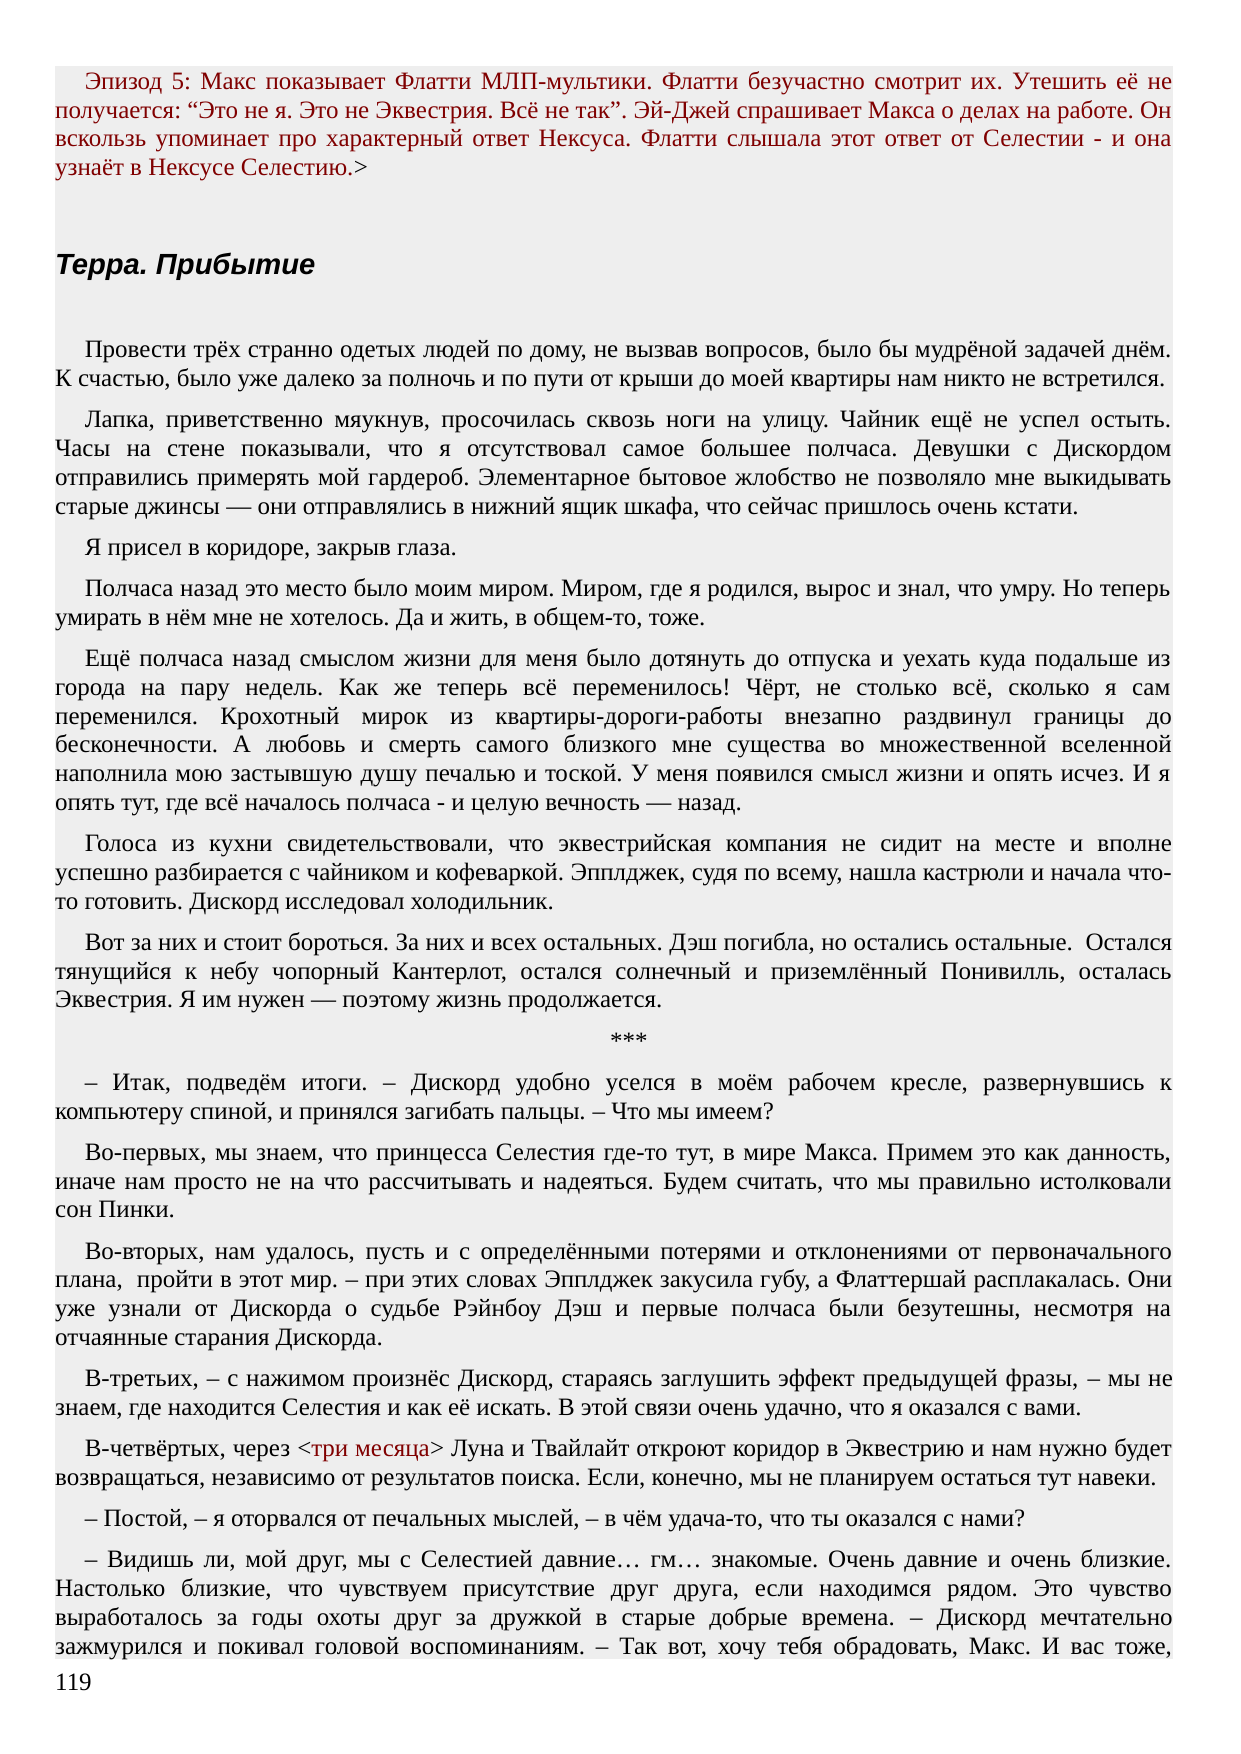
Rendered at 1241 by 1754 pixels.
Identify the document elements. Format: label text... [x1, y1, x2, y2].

text Провести трёх странно одетых людей по дому, не вызвав вопросов, было бы мудрёной задачей днём. К счастью, было уже далеко за полночь и по пути от крыши до моей квартиры нам никто не встретился. [55, 334, 1173, 392]
text *** [55, 1026, 1173, 1054]
text В-четвёртых, через <три месяца> Луна и Твайлайт откроют коридор в Эквестрию и нам нужно будет возвращаться, независимо от результатов поиска. Если, конечно, мы не планируем остаться тут навеки. [55, 1433, 1173, 1491]
text Вот за них и стоит бороться. За них и всех остальных. Дэш погибла, но остались остальные. Остался тянущийся к небу чопорный Кантерлот, остался солнечный и приземлённый Понивилль, осталась Эквестрия. Я им нужен — поэтому жизнь продолжается. [55, 927, 1173, 1013]
text Голоса из кухни свидетельствовали, что эквестрийская компания не сидит на месте и вполне успешно разбирается с чайником и кофеваркой. Эпплджек, судя по всему, нашла кастрюли и начала что-то готовить. Дискорд исследовал холодильник. [55, 828, 1173, 914]
text Лапка, приветственно мяукнув, просочилась сквозь ноги на улицу. Чайник ещё не успел остыть. Часы на стене показывали, что я отсутствовал самое большее полчаса. Девушки с Дискордом отправились примерять мой гардероб. Элементарное бытовое жлобство не позволяло мне выкидывать старые джинсы — они отправлялись в нижний ящик шкафа, что сейчас пришлось очень кстати. [55, 404, 1173, 519]
text Эпизод 5: Макс показывает Флатти МЛП-мультики. Флатти безучастно смотрит их. Утешить её не получается: “Это не я. Это не Эквестрия. Всё не так”. Эй-Джей спрашивает Макса о делах на работе. Он вскользь упоминает про характерный ответ Нексуса. Флатти слышала этот ответ от Селестии - и она узнаёт в Нексусе Селестию.> [55, 66, 1173, 181]
text Во-первых, мы знаем, что принцесса Селестия где-то тут, в мире Макса. Примем это как данность, иначе нам просто не на что рассчитывать и надеяться. Будем считать, что мы правильно истолковали сон Пинки. [55, 1137, 1173, 1223]
text Полчаса назад это место было моим миром. Миром, где я родился, вырос и знал, что умру. Но теперь умирать в нём мне не хотелось. Да и жить, в общем-то, тоже. [55, 573, 1173, 631]
text Я присел в коридоре, закрыв глаза. [55, 532, 1173, 561]
text В-третьих, – с нажимом произнёс Дискорд, стараясь заглушить эффект предыдущей фразы, – мы не знаем, где находится Селестия и как её искать. В этой связи очень удачно, что я оказался с вами. [55, 1363, 1173, 1421]
text – Итак, подведём итоги. – Дискорд удобно уселся в моём рабочем кресле, развернувшись к компьютеру спиной, и принялся загибать пальцы. – Что мы имеем? [55, 1067, 1173, 1124]
text Во-вторых, нам удалось, пусть и с определёнными потерями и отклонениями от первоначального плана, пройти в этот мир. – при этих словах Эпплджек закусила губу, а Флаттершай расплакалась. Они уже узнали от Дискорда о судьбе Рэйнбоу Дэш и первые полчаса были безутешны, несмотря на отчаянные старания Дискорда. [55, 1236, 1173, 1351]
text Ещё полчаса назад смыслом жизни для меня было дотянуть до отпуска и уехать куда подальше из города на пару недель. Как же теперь всё переменилось! Чёрт, не столько всё, сколько я сам переменился. Крохотный мирок из квартиры-дороги-работы внезапно раздвинул границы до бесконечности. А любовь и смерть самого близкого мне существа во множественной вселенной наполнила мою застывшую душу печалью и тоской. У меня появился смысл жизни и опять исчез. И я опять тут, где всё началось полчаса - и целую вечность — назад. [55, 643, 1173, 816]
text – Постой, – я оторвался от печальных мыслей, – в чём удача-то, что ты оказался с нами? [55, 1503, 1173, 1532]
subtitle Терра. Прибытие [55, 247, 1173, 281]
text – Видишь ли, мой друг, мы с Селестией давние… гм… знакомые. Очень давние и очень близкие. Настолько близкие, что чувствуем присутствие друг друга, если находимся рядом. Это чувство выработалось за годы охоты друг за дружкой в старые добрые времена. – Дискорд мечтательно зажмурился и покивал головой воспоминаниям. – Так вот, хочу тебя обрадовать, Макс. И вас тоже, [55, 1544, 1173, 1659]
